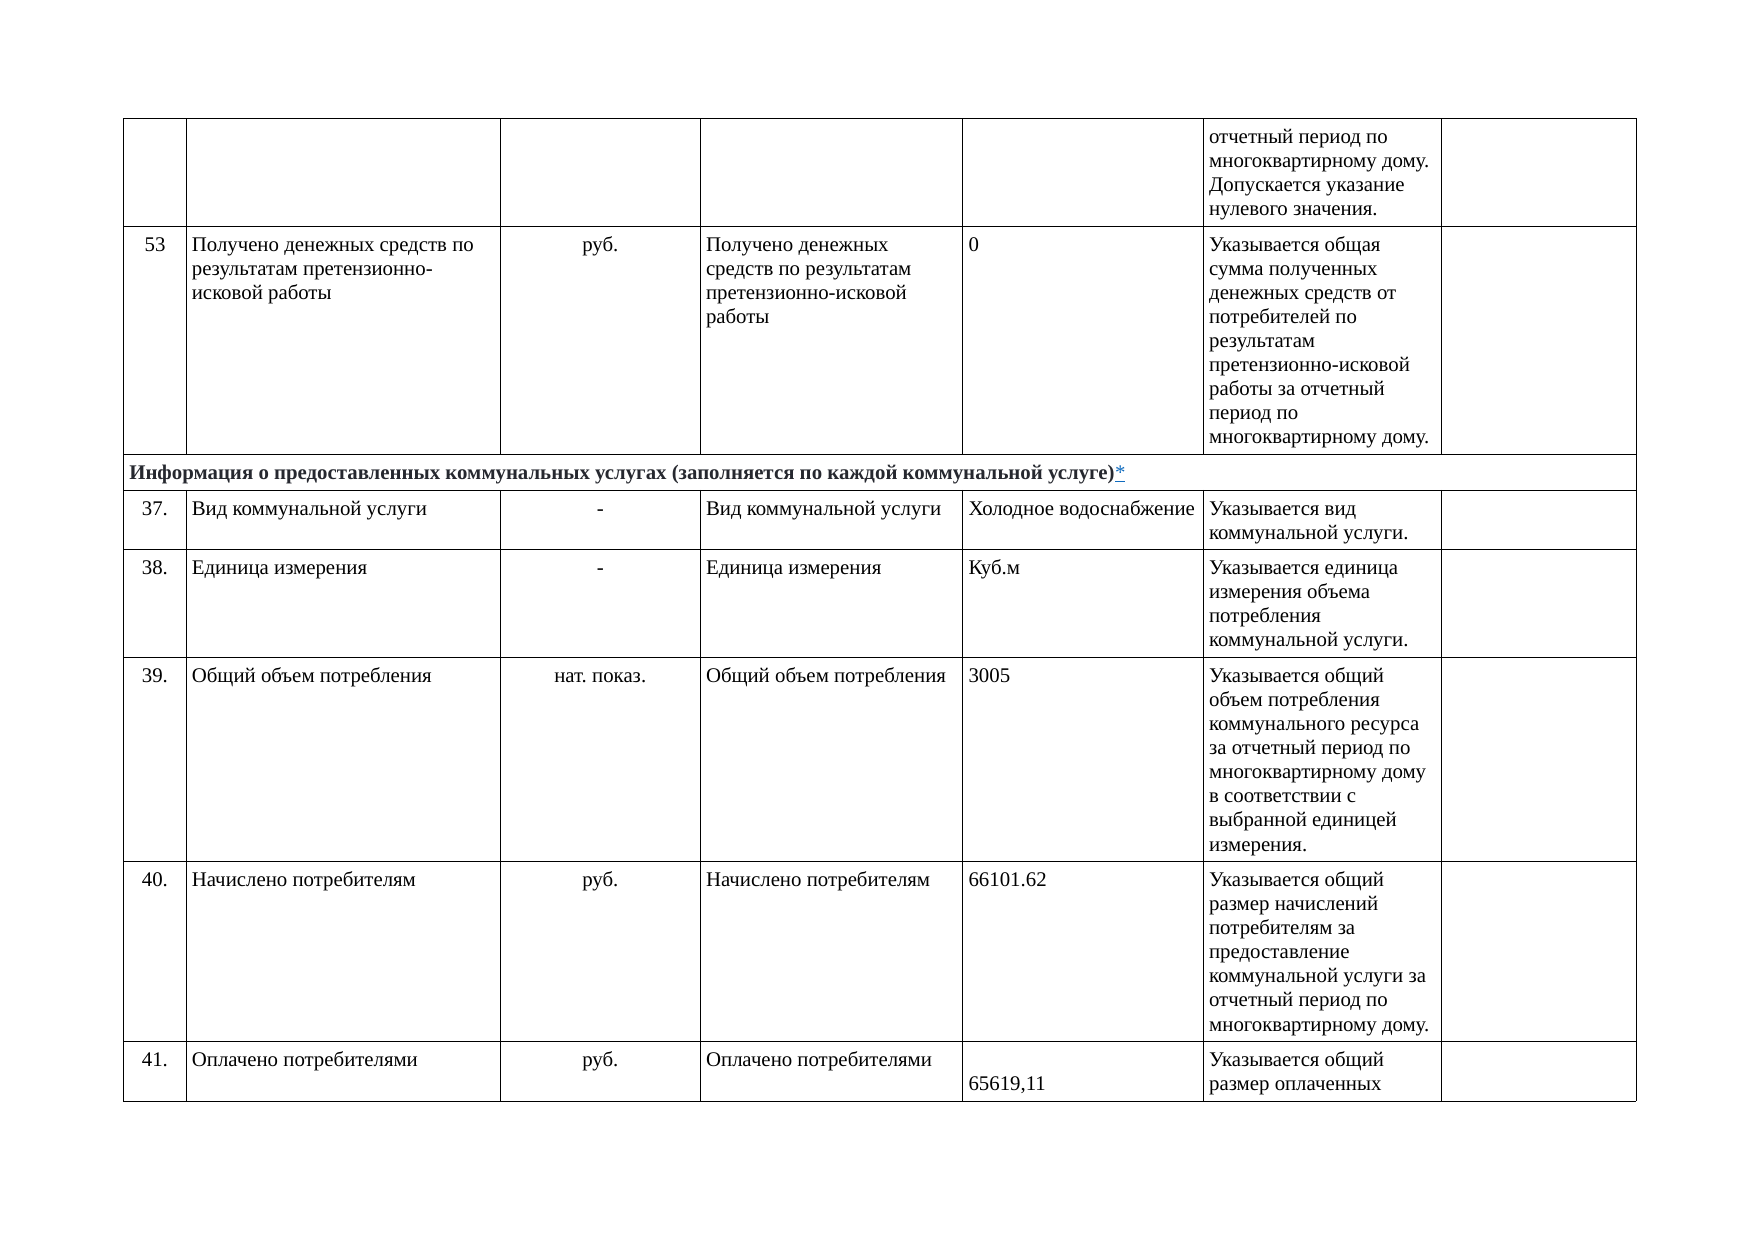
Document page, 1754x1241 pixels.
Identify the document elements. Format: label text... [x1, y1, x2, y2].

table_cell Единица измерения [187, 550, 500, 657]
table_cell Вид коммунальной услуги [701, 491, 962, 549]
table_cell Указывается вид коммунальной услуги. [1204, 491, 1441, 549]
table_cell [501, 119, 700, 226]
table_cell руб. [501, 862, 700, 1041]
table_cell 0 [963, 227, 1203, 454]
table_cell 38. [124, 550, 186, 657]
table_cell Вид коммунальной услуги [187, 491, 500, 549]
table_cell Общий объем потребления [187, 658, 500, 861]
table_cell 66101,62 [963, 862, 1203, 1041]
table_cell руб. [501, 1042, 700, 1101]
table_cell Указывается общий размер начислений потребителям за предоставление коммунальной услуги за отчетный период по многоквартирному дому. [1204, 862, 1441, 1041]
table_cell Начислено потребителям [701, 862, 962, 1041]
table_cell [124, 119, 186, 226]
table_cell Холодное водоснабжение [963, 491, 1203, 549]
table_cell Указывается общий объем потребления коммунального ресурса за отчетный период по многоквартирному дому в соответствии с выбранной единицей измерения. [1204, 658, 1441, 861]
table_cell [701, 119, 962, 226]
table_cell [1442, 862, 1636, 1041]
table_cell [1442, 227, 1636, 454]
table_cell Информация о предоставленных коммунальных услугах (заполняется по каждой коммунальной услуге)* [124, 455, 1636, 490]
table_cell 53 [124, 227, 186, 454]
table_cell Указывается общий размер оплаченных [1204, 1042, 1441, 1101]
table_cell 37. [124, 491, 186, 549]
table_cell Указывается единица измерения объема потребления коммунальной услуги. [1204, 550, 1441, 657]
table_cell 41. [124, 1042, 186, 1101]
table_cell Получено денежных средств по результатам претензионно-исковой работы [701, 227, 962, 454]
table_cell [1442, 658, 1636, 861]
table_cell [1442, 119, 1636, 226]
table_cell Куб.м [963, 550, 1203, 657]
table_cell Получено денежных средств по результатам претензионно-исковой работы [187, 227, 500, 454]
table_cell - [501, 550, 700, 657]
table_cell Оплачено потребителями [187, 1042, 500, 1101]
table_cell - [501, 491, 700, 549]
table_cell Единица измерения [701, 550, 962, 657]
table_cell Оплачено потребителями [701, 1042, 962, 1101]
table_cell 3005 [963, 658, 1203, 861]
table_cell Начислено потребителям [187, 862, 500, 1041]
table_cell Общий объем потребления [701, 658, 962, 861]
table_cell [187, 119, 500, 226]
table_cell 65619,11 [963, 1042, 1203, 1101]
table_cell 40. [124, 862, 186, 1041]
table_cell [1442, 550, 1636, 657]
table_cell руб. [501, 227, 700, 454]
table_cell [963, 119, 1203, 226]
table_cell Указывается общая сумма полученных денежных средств от потребителей по результатам претензионно-исковой работы за отчетный период по многоквартирному дому. [1204, 227, 1441, 454]
table_cell [1442, 491, 1636, 549]
table_cell 39. [124, 658, 186, 861]
table_cell [1442, 1042, 1636, 1101]
table_cell отчетный период по многоквартирному дому. Допускается указание нулевого значения. [1204, 119, 1441, 226]
table_cell нат. показ. [501, 658, 700, 861]
